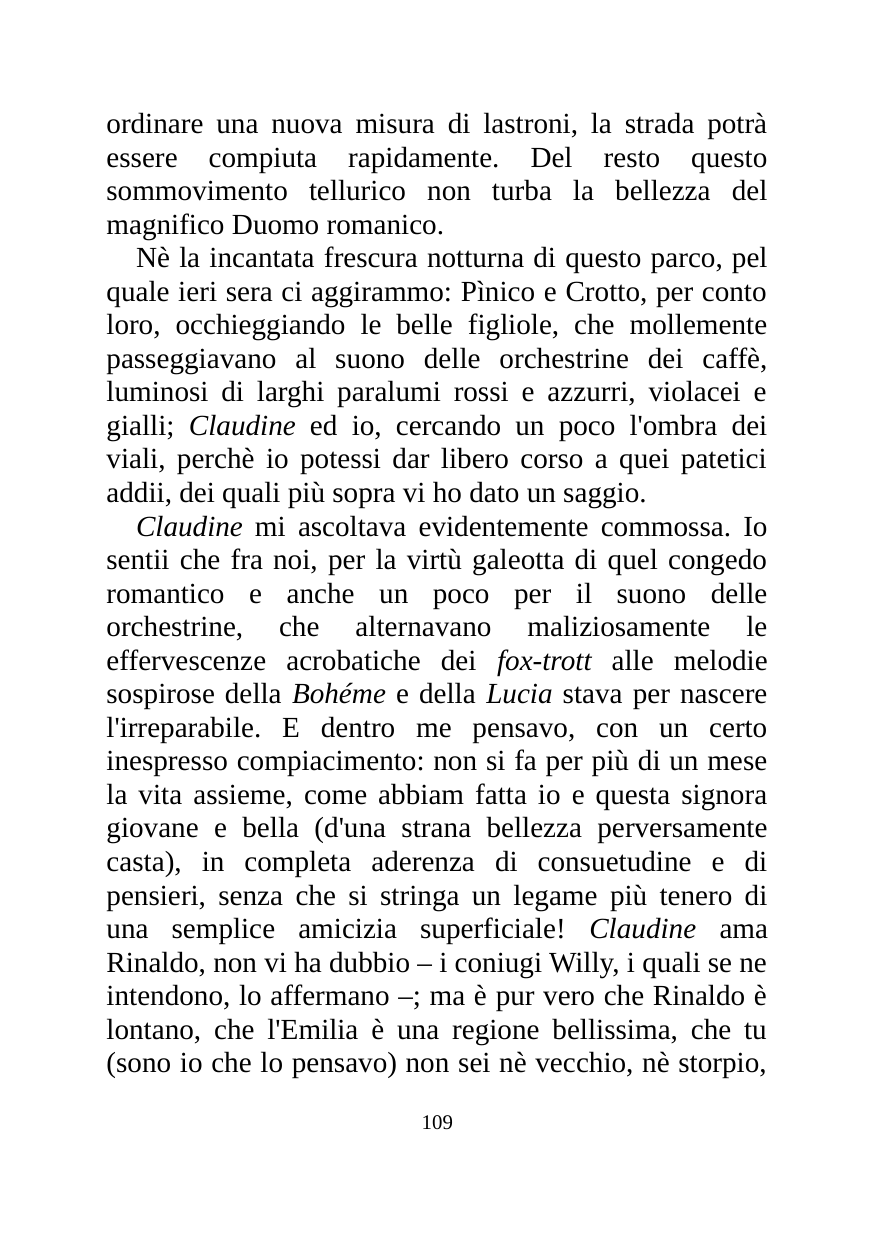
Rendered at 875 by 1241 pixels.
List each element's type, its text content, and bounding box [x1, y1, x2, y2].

text Claudine mi ascoltava evidentemente commossa. Io sentii che fra noi, per la virtù galeotta di quel congedo romantico e anche un poco per il suono delle orchestrine, che alternavano maliziosamente le effervescenze acrobatiche dei fox-trott alle melodie sospirose della Bohéme e della Lucia stava per nascere l'irreparabile. E dentro me pensavo, con un certo inespresso compiacimento: non si fa per più di un mese la vita assieme, come abbiam fatta io e questa signora giovane e bella (d'una strana bellezza perversamente casta), in completa aderenza di consuetudine e di pensieri, senza che si stringa un legame più tenero di una semplice amicizia superficiale! Claudine ama Rinaldo, non vi ha dubbio – i coniugi Willy, i quali se ne intendono, lo affermano –; ma è pur vero che Rinaldo è lontano, che l'Emilia è una regione bellissima, che tu (sono io che lo pensavo) non sei nè vecchio, nè storpio, [106, 509, 768, 1079]
text Nè la incantata frescura notturna di questo parco, pel quale ieri sera ci aggirammo: Pìnico e Crotto, per conto loro, occhieggiando le belle figliole, che mollemente passeggiavano al suono delle orchestrine dei caffè, luminosi di larghi paralumi rossi e azzurri, violacei e gialli; Claudine ed io, cercando un poco l'ombra dei viali, perchè io potessi dar libero corso a quei patetici addii, dei quali più sopra vi ho dato un saggio. [106, 240, 768, 509]
text ordinare una nuova misura di lastroni, la strada potrà essere compiuta rapidamente. Del resto questo sommovimento tellurico non turba la bellezza del magnifico Duomo romanico. [106, 106, 768, 240]
